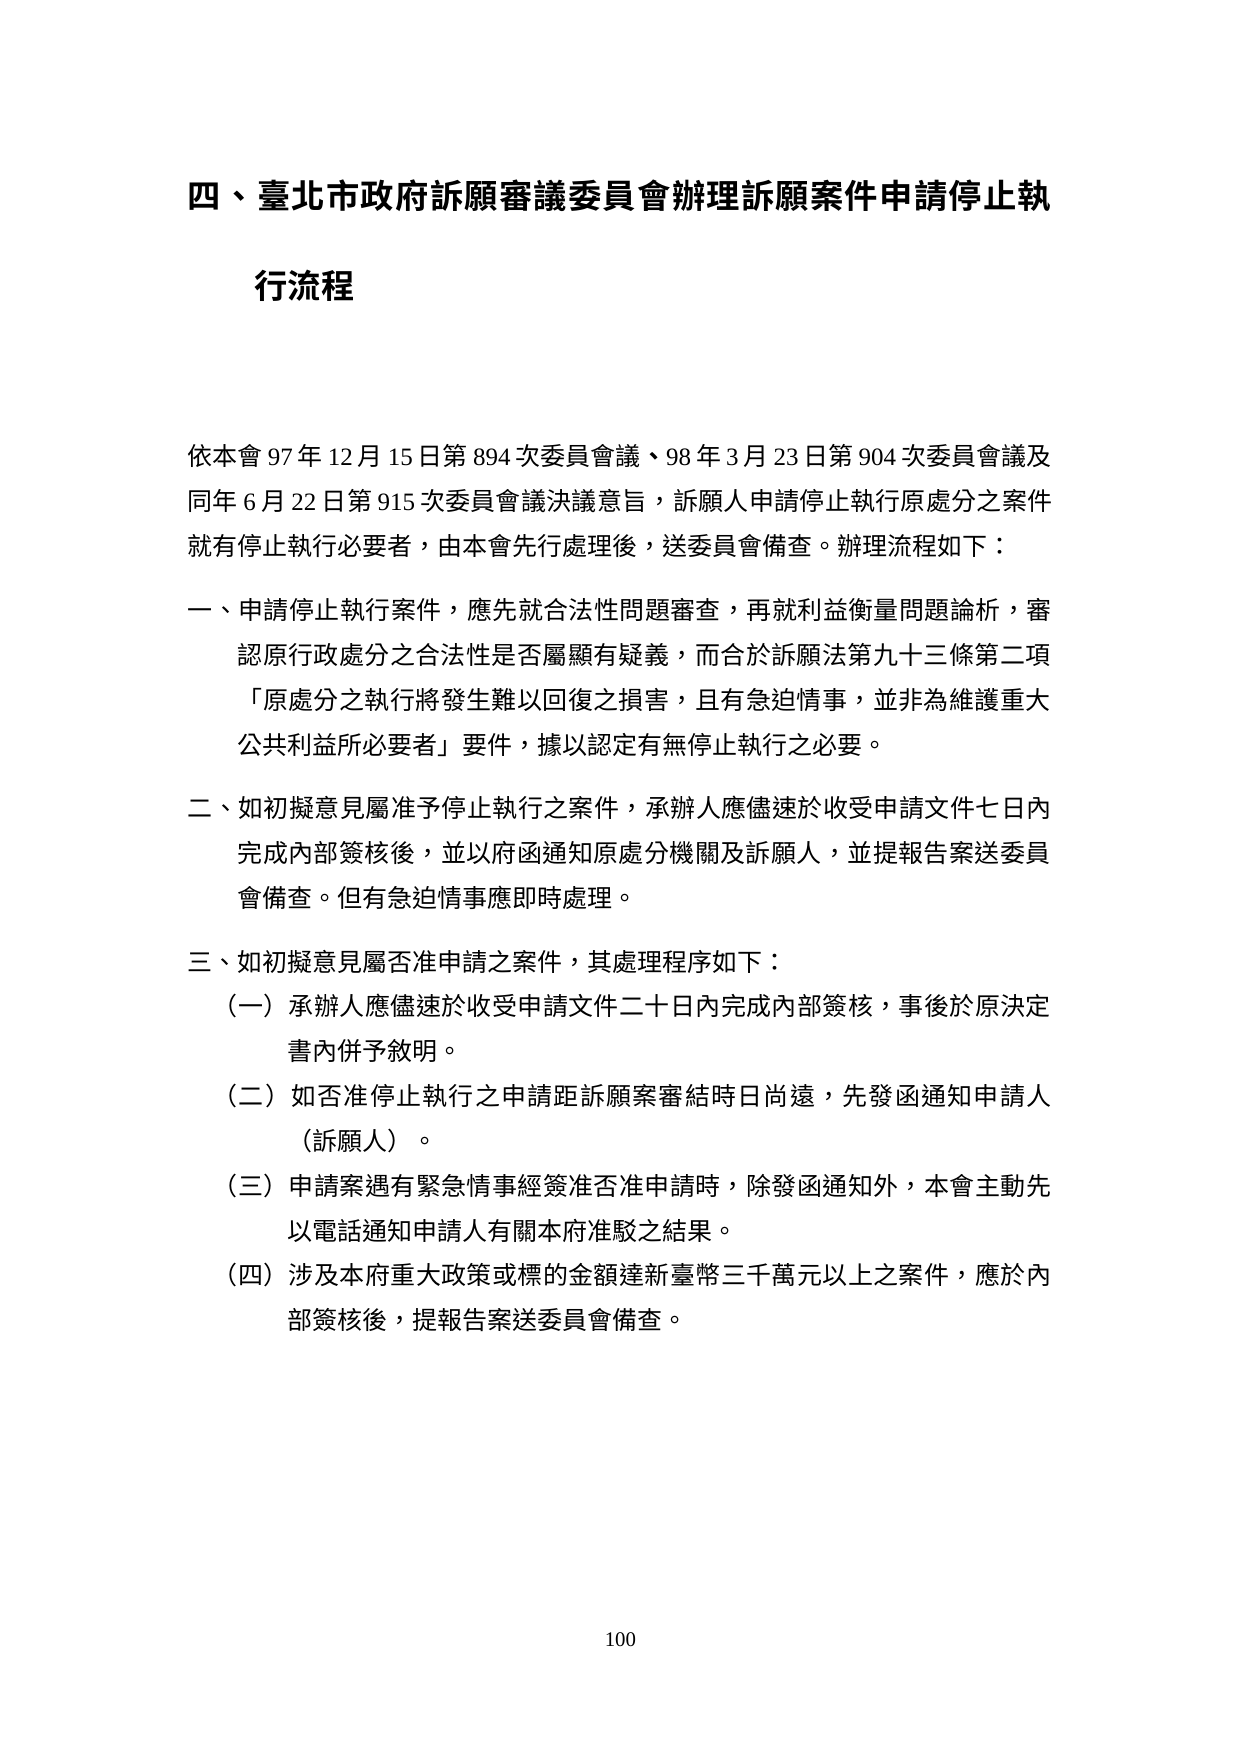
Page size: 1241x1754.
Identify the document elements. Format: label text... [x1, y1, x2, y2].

text （四）涉及本府重大政策或標的金額達新臺幣三千萬元以上之案件，應於內部簽核後，提報告案送委員會備查。 [212, 1249, 1053, 1331]
text （三）申請案遇有緊急情事經簽准否准申請時，除發函通知外，本會主動先以電話通知申請人有關本府准駁之結果。 [212, 1159, 1053, 1242]
text 四、臺北市政府訴願審議委員會辦理訴願案件申請停止執行流程 [187, 150, 1053, 315]
text 三、如初擬意見屬否准申請之案件，其處理程序如下： [187, 935, 1053, 973]
text 一、申請停止執行案件，應先就合法性問題審查，再就利益衡量問題論析，審認原行政處分之合法性是否屬顯有疑義，而合於訴願法第九十三條第二項「原處分之執行將發生難以回復之損害，且有急迫情事，並非為維護重大公共利益所必要者」要件，據以認定有無停止執行之必要。 [187, 583, 1053, 756]
text 依本會97年12月15日第894次委員會議、98年3月23日第904次委員會議及同年6月22日第915次委員會議決議意旨，訴願人申請停止執行原處分之案件，就有停止執行必要者，由本會先行處理後，送委員會備查。辦理流程如下： [187, 430, 1053, 557]
text （二）如否准停止執行之申請距訴願案審結時日尚遠，先發函通知申請人（訴願人）。 [212, 1069, 1053, 1152]
text 二、如初擬意見屬准予停止執行之案件，承辦人應儘速於收受申請文件七日內完成內部簽核後，並以府函通知原處分機關及訴願人，並提報告案送委員會備查。但有急迫情事應即時處理。 [187, 782, 1053, 909]
text （一）承辦人應儘速於收受申請文件二十日內完成內部簽核，事後於原決定書內併予敘明。 [212, 980, 1053, 1062]
